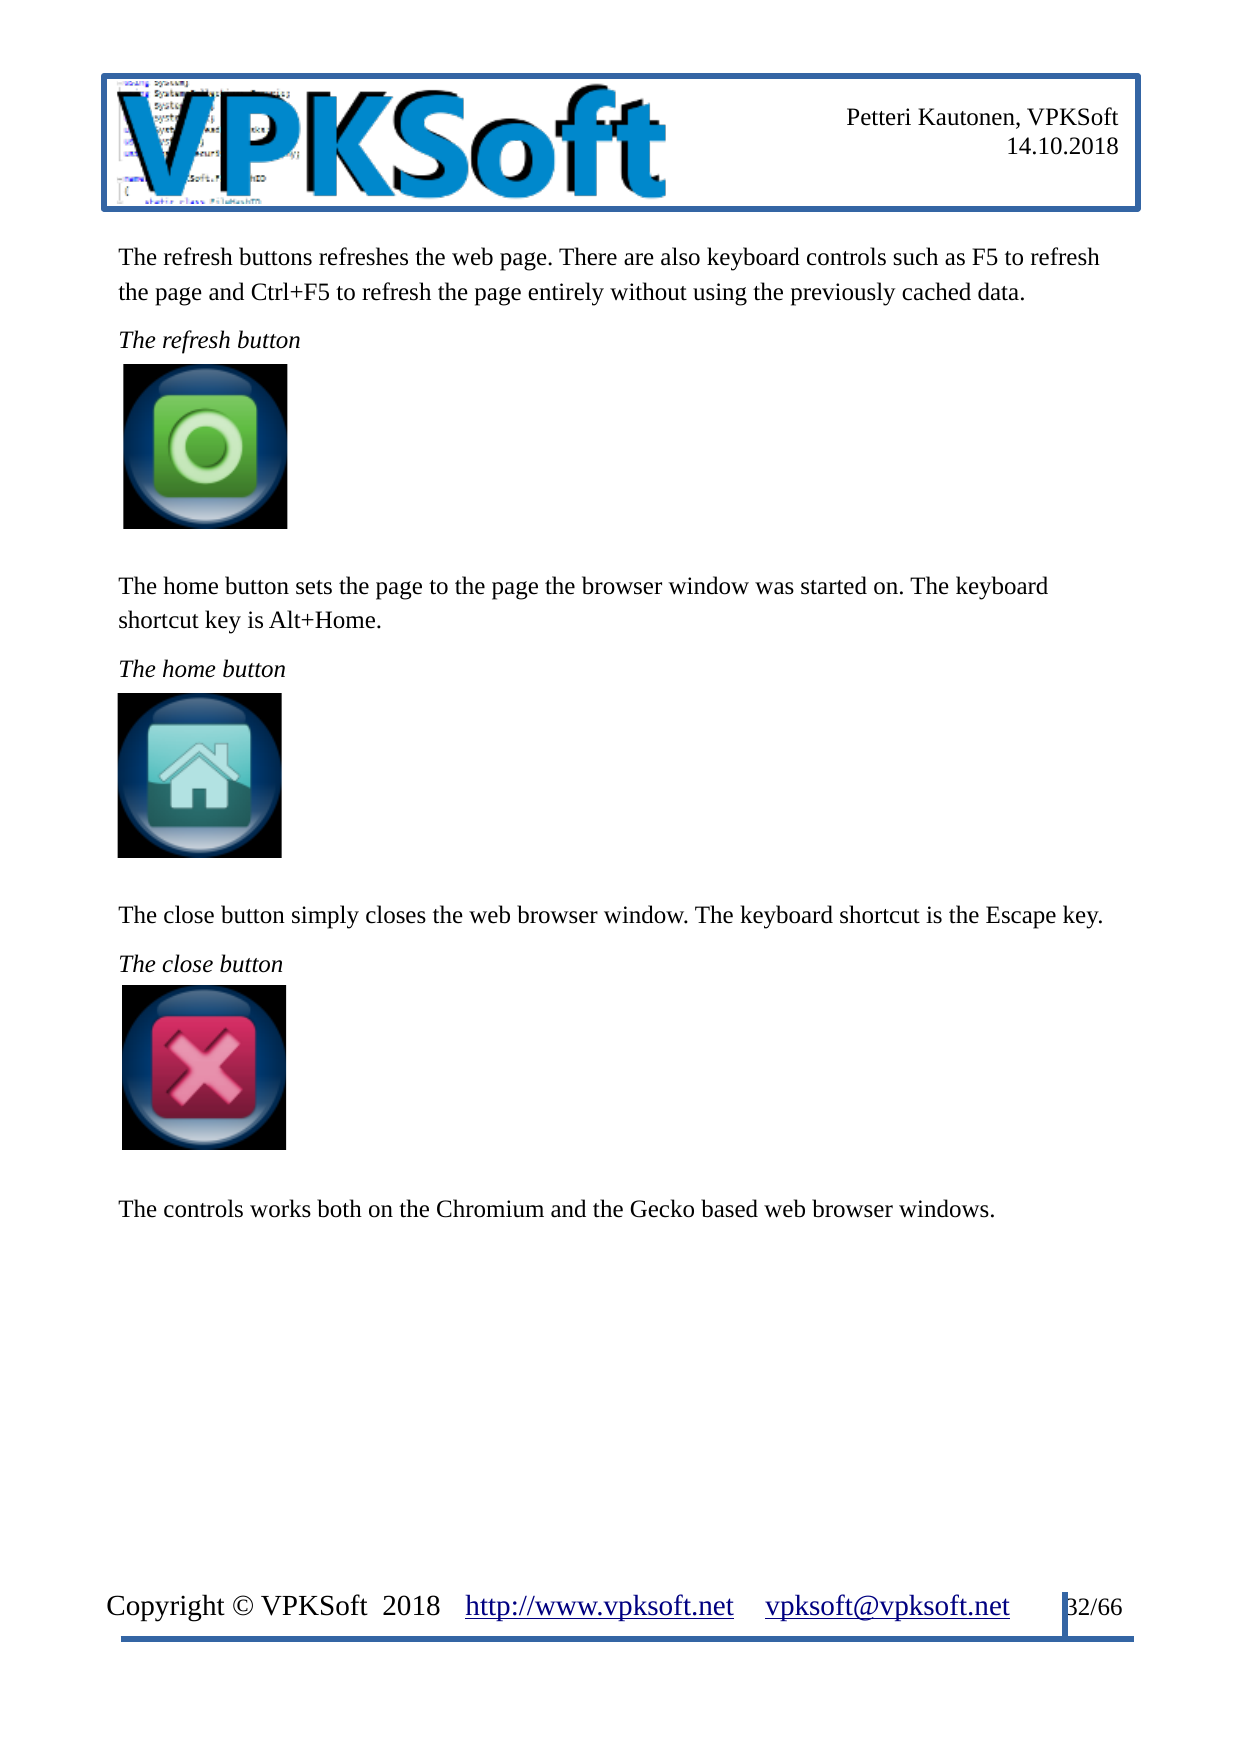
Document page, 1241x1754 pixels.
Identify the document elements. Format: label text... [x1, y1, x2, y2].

picture [116, 81, 672, 204]
text The close button simply closes the web browser window. The keyboard shortcut is the Escape key. [118, 900, 1122, 928]
text The home button sets the page to the page the browser window was started on. The keyboard shortcut key is Alt+Home. [118, 571, 1122, 634]
text The home button [118, 654, 1122, 683]
text The close button [118, 949, 1122, 978]
picture [117, 693, 282, 858]
text The refresh button [118, 326, 1122, 354]
picture [123, 364, 288, 529]
picture [122, 985, 287, 1150]
text The controls works both on the Chromium and the Gecko based web browser windows. [118, 1194, 1122, 1223]
text The refresh buttons refreshes the web page. There are also keyboard controls such as F5 to refresh the page and Ctrl+F5 to refresh the page entirely without using the previously cached data. [118, 242, 1122, 305]
